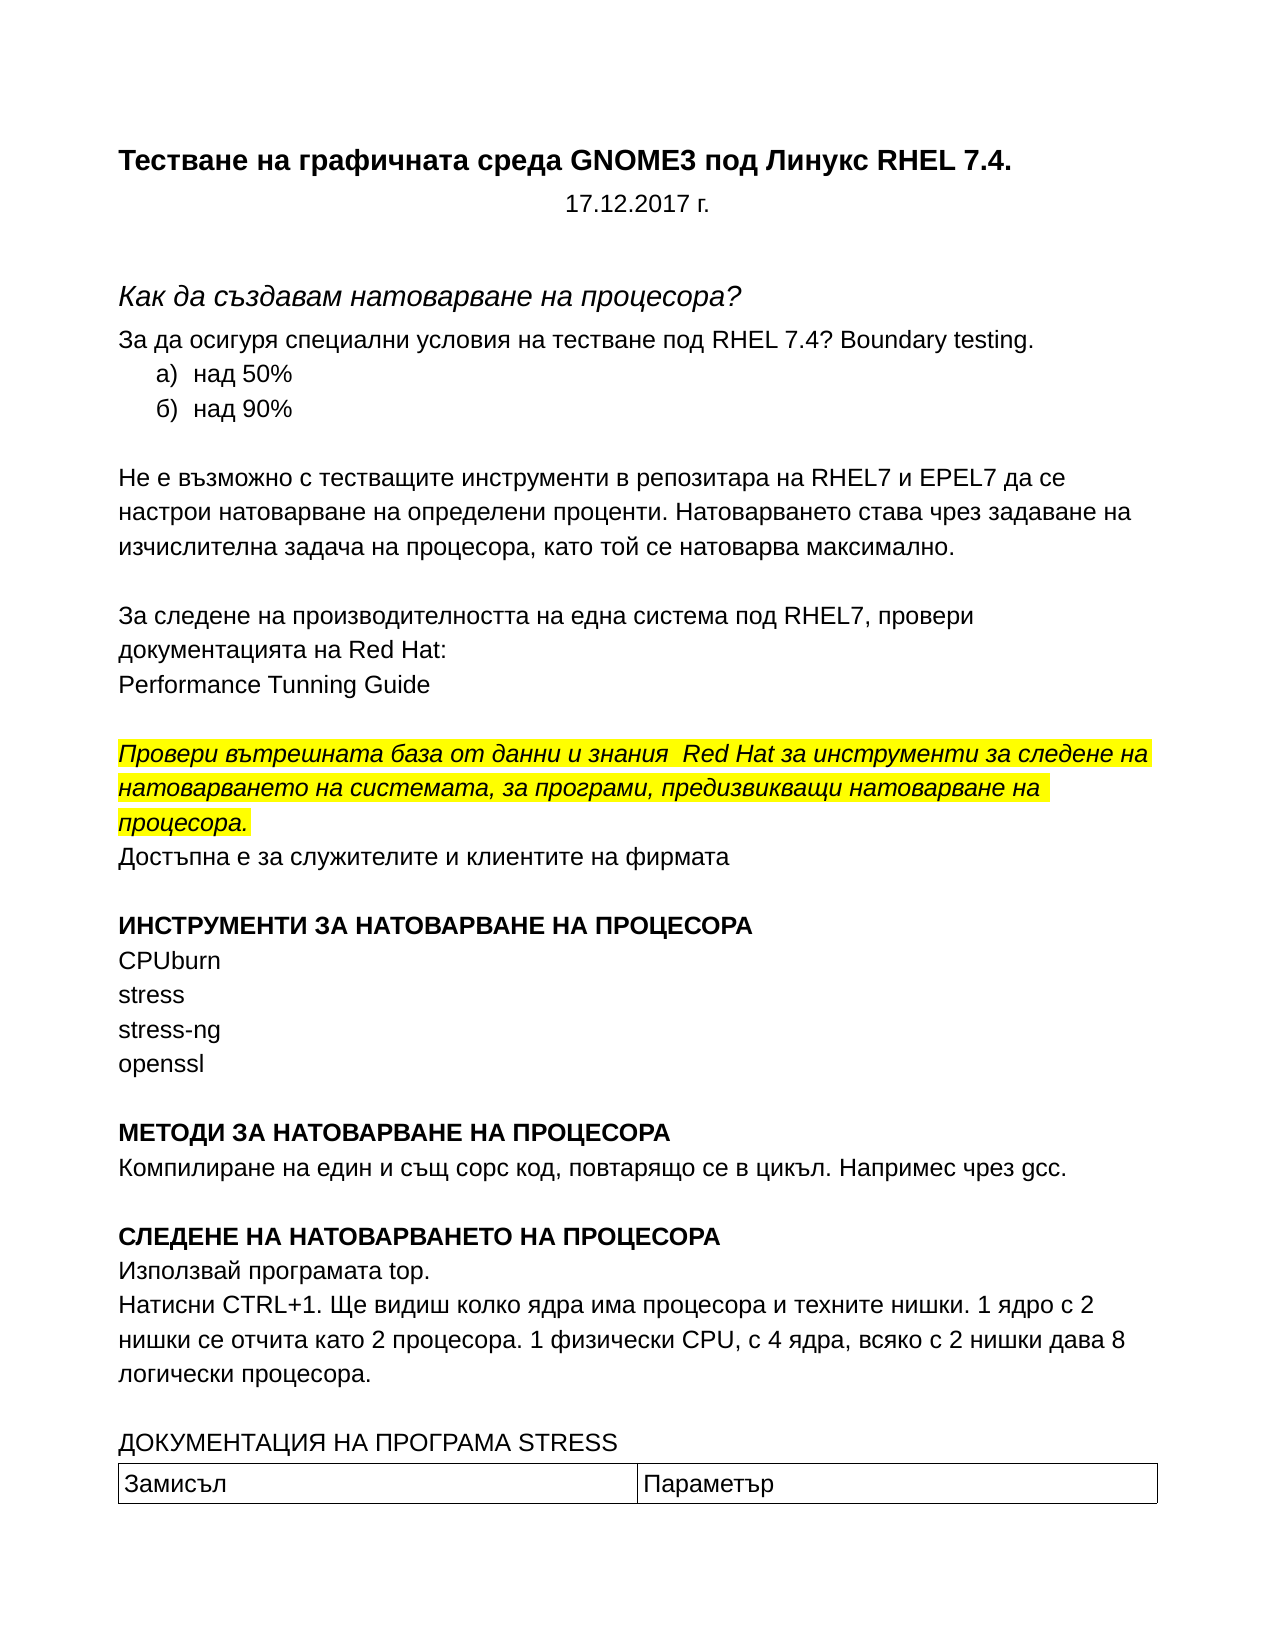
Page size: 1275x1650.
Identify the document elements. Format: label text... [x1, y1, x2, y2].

table_header Замисъл [119, 1464, 637, 1503]
text 17.12.2017 г. [118, 189, 1157, 218]
text ДОКУМЕНТАЦИЯ НА ПРОГРАМА STRESS [118, 1428, 1157, 1457]
text Компилиране на един и същ сорс код, повтарящо се в цикъл. Напримес чрез gcc. [118, 1152, 1157, 1181]
text openssl [118, 1049, 1157, 1078]
table_header Параметър [638, 1464, 1157, 1503]
text stress-ng [118, 1014, 1157, 1043]
text Достъпна е за служителите и клиентите на фирмата [118, 842, 1157, 871]
list над 50% [156, 359, 1157, 388]
subtitle Как да създавам натоварване на процесора? [118, 279, 1157, 312]
text За следене на производителността на една система под RHEL7, провери документацията на Red Hat: [118, 601, 1157, 664]
text Използвай програмата top. [118, 1256, 1157, 1285]
text СЛЕДЕНЕ НА НАТОВАРВАНЕТО НА ПРОЦЕСОРА [118, 1221, 1157, 1250]
subtitle Тестване на графичната среда GNOME3 под Линукс RHEL 7.4. [118, 143, 1157, 177]
list над 90% [156, 394, 1157, 423]
text За да осигуря специални условия на тестване под RHEL 7.4? Boundary testing. [118, 325, 1157, 354]
text Провери вътрешната база от данни и знания Red Hat за инструменти за следене на натоварването на системата, за програми, предизвикващи натоварване на процесора. [118, 739, 1157, 836]
text ИНСТРУМЕНТИ ЗА НАТОВАРВАНЕ НА ПРОЦЕСОРА [118, 911, 1157, 940]
text CPUburn [118, 946, 1157, 974]
text Performance Tunning Guide [118, 670, 1157, 698]
text МЕТОДИ ЗА НАТОВАРВАНЕ НА ПРОЦЕСОРА [118, 1118, 1157, 1147]
text stress [118, 980, 1157, 1009]
text Не е възможно с тестващите инструменти в репозитара на RHEL7 и EPEL7 да се настрои натоварване на определени проценти. Натоварването става чрез задаване на изчислителна задача на процесора, като той се натоварва максимално. [118, 463, 1157, 561]
text Натисни CTRL+1. Ще видиш колко ядра има процесора и техните нишки. 1 ядро с 2 нишки се отчита като 2 процесора. 1 физически CPU, с 4 ядра, всяко с 2 нишки дава 8 логически процесора. [118, 1290, 1157, 1388]
